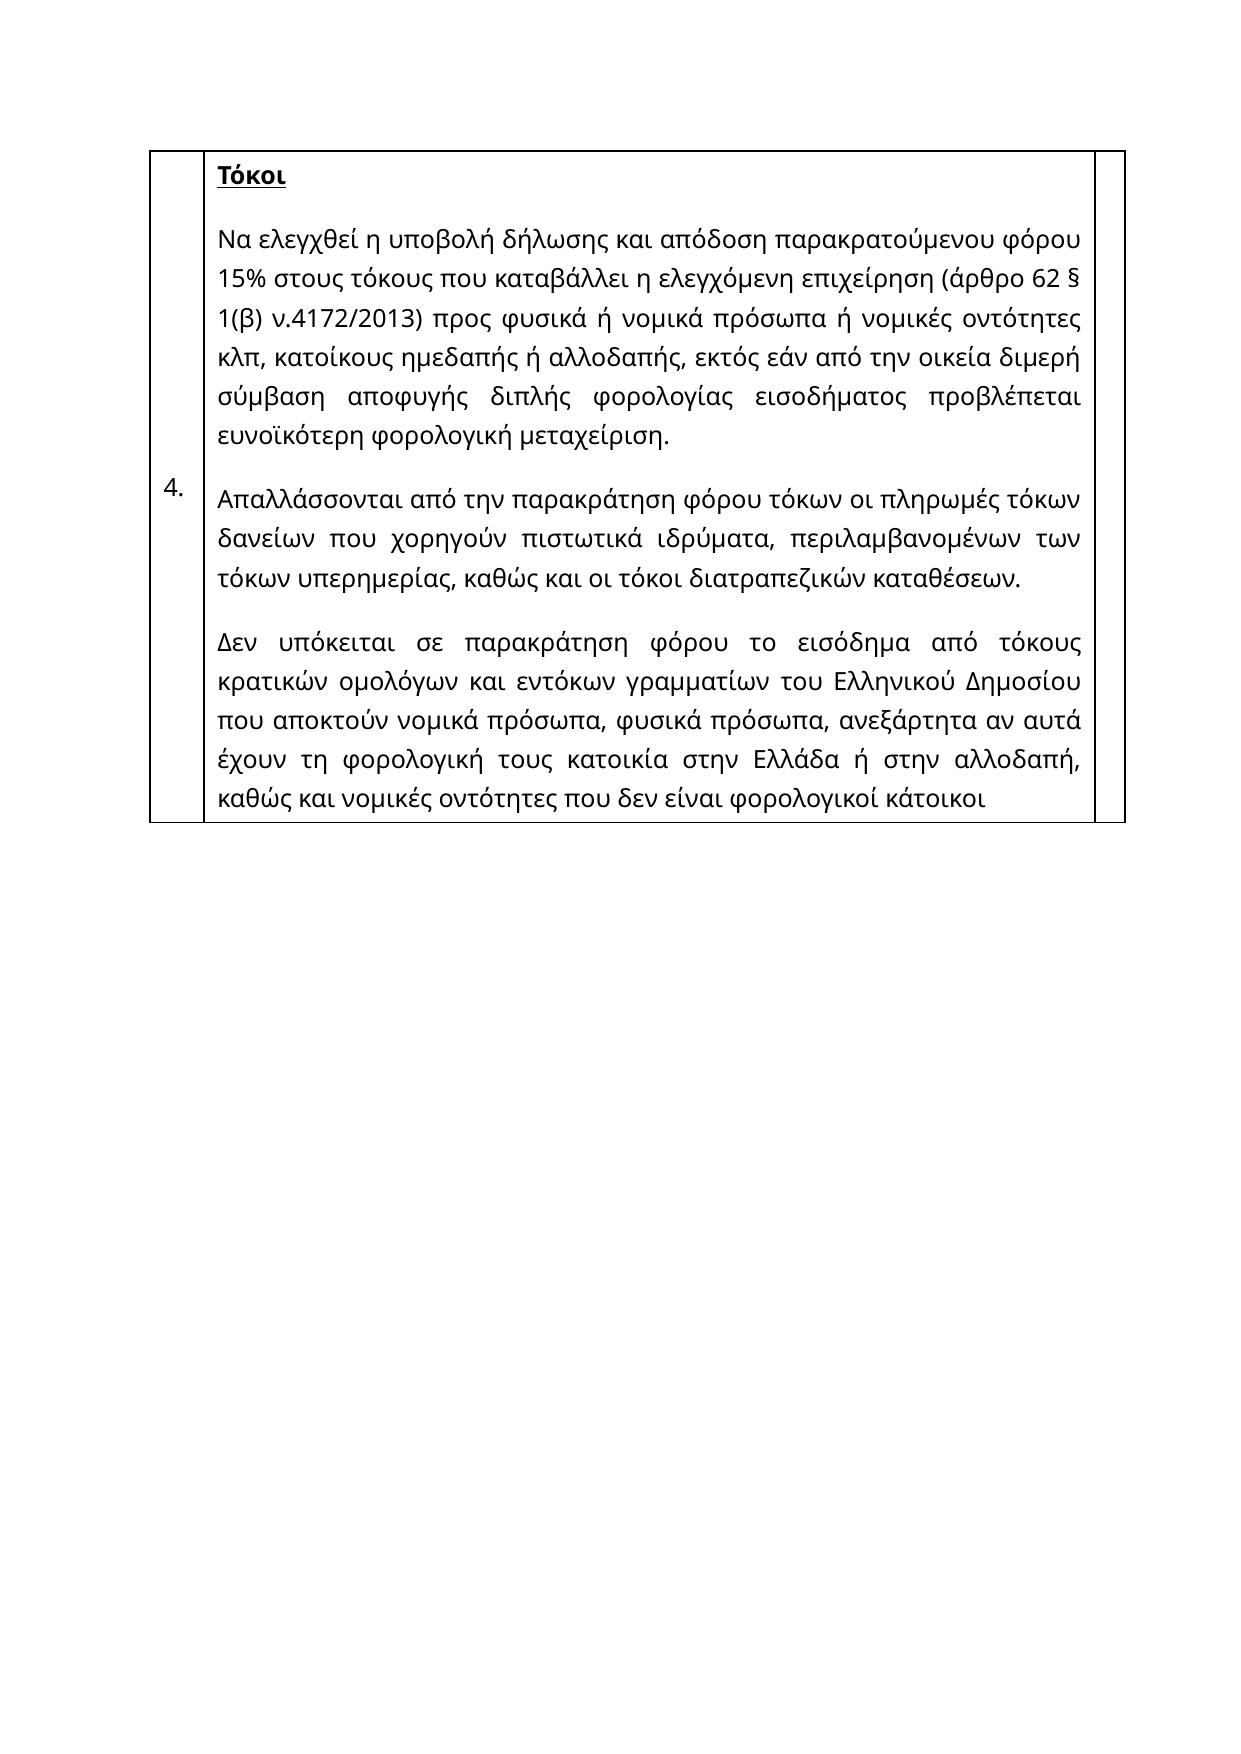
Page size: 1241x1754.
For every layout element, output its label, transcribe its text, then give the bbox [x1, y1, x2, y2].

table_cell 4. [151, 152, 203, 821]
table_cell [1096, 152, 1124, 821]
table_cell Τόκοι Να ελεγχθεί η υποβολή δήλωσης και απόδοση παρακρατούμενου φόρου 15% στους τόκους που καταβάλλει η ελεγχόμενη επιχείρηση (άρθρο 62 § 1(β) ν.4172/2013) προς φυσικά ή νομικά πρόσωπα ή νομικές οντότητες κλπ, κατοίκους ημεδαπής ή αλλοδαπής, εκτός εάν από την οικεία διμερή σύμβαση αποφυγής διπλής φορολογίας εισοδήματος προβλέπεται ευνοϊκότερη φορολογική μεταχείριση. Απαλλάσσονται από την παρακράτηση φόρου τόκων οι πληρωμές τόκων δανείων που χορηγούν πιστωτικά ιδρύματα, περιλαμβανομένων των τόκων υπερημερίας, καθώς και οι τόκοι διατραπεζικών καταθέσεων. Δεν υπόκειται σε παρακράτηση φόρου το εισόδημα από τόκους κρατικών ομολόγων και εντόκων γραμματίων του Ελληνικού Δημοσίου που αποκτούν νομικά πρόσωπα, φυσικά πρόσωπα, ανεξάρτητα αν αυτά έχουν τη φορολογική τους κατοικία στην Ελλάδα ή στην αλλοδαπή, καθώς και νομικές οντότητες που δεν είναι φορολογικοί κάτοικοι [205, 152, 1094, 821]
